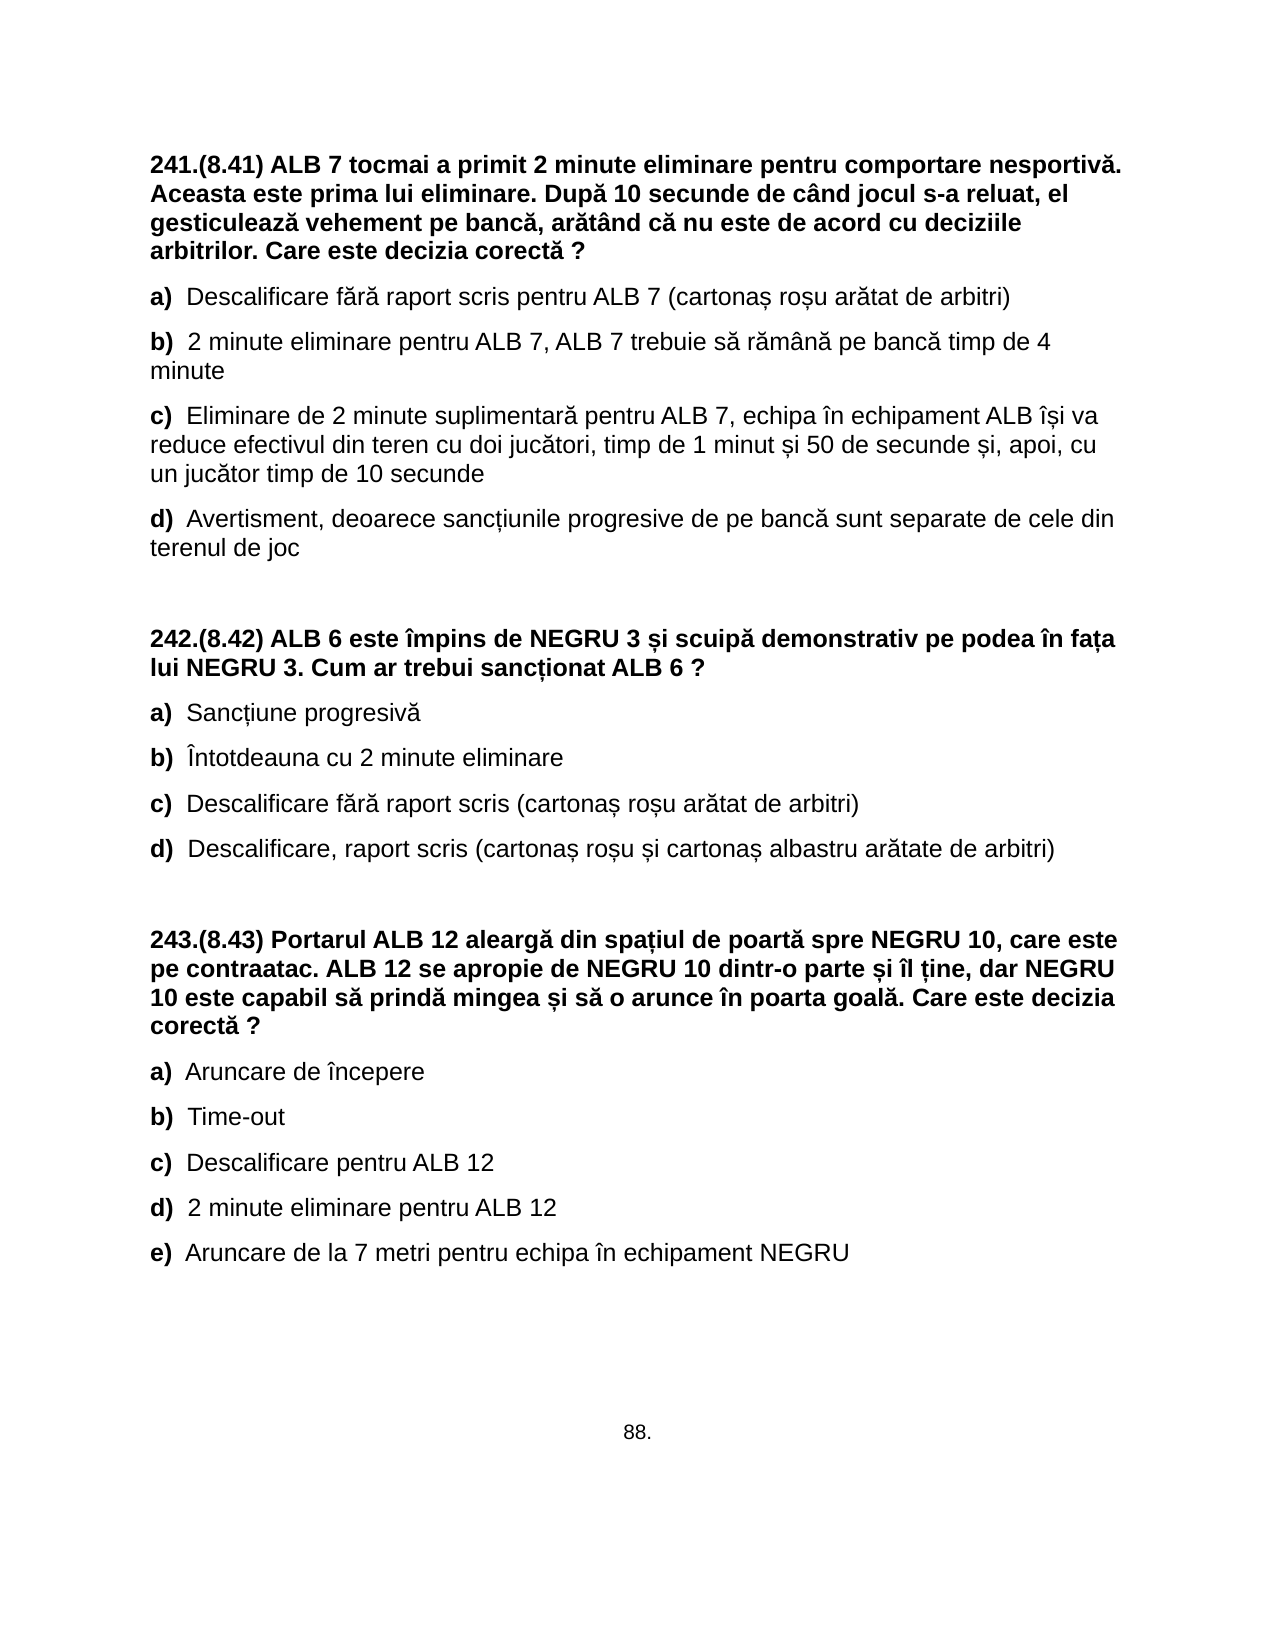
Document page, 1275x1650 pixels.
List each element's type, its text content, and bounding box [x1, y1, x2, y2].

text c) Eliminare de 2 minute suplimentară pentru ALB 7, echipa în echipament ALB își va reduce efectivul din teren cu doi jucători, timp de 1 minut și 50 de secunde și, apoi, cu un jucător timp de 10 secunde [150, 401, 1125, 487]
text 243.(8.43) Portarul ALB 12 aleargă din spațiul de poartă spre NEGRU 10, care este pe contraatac. ALB 12 se apropie de NEGRU 10 dintr-o parte și îl ține, dar NEGRU 10 este capabil să prindă mingea și să o arunce în poarta goală. Care este decizia corectă ? [150, 925, 1125, 1040]
text 242.(8.42) ALB 6 este împins de NEGRU 3 și scuipă demonstrativ pe podea în fața lui NEGRU 3. Cum ar trebui sancționat ALB 6 ? [150, 624, 1125, 681]
text d) Descalificare, raport scris (cartonaș roșu și cartonaș albastru arătate de arbitri) [150, 834, 1125, 863]
text a) Aruncare de începere [150, 1057, 1125, 1085]
text e) Aruncare de la 7 metri pentru echipa în echipament NEGRU [150, 1238, 1125, 1267]
text a) Sancțiune progresivă [150, 698, 1125, 727]
text c) Descalificare pentru ALB 12 [150, 1147, 1125, 1176]
text c) Descalificare fără raport scris (cartonaș roșu arătat de arbitri) [150, 789, 1125, 817]
text 88. [150, 1420, 1125, 1444]
text d) Avertisment, deoarece sancțiunile progresive de pe bancă sunt separate de cele din terenul de joc [150, 504, 1125, 562]
text 241.(8.41) ALB 7 tocmai a primit 2 minute eliminare pentru comportare nesportivă. Aceasta este prima lui eliminare. După 10 secunde de când jocul s-a reluat, el gesticulează vehement pe bancă, arătând că nu este de acord cu deciziile arbitrilor. Care este decizia corectă ? [150, 150, 1125, 265]
text b) 2 minute eliminare pentru ALB 7, ALB 7 trebuie să rămână pe bancă timp de 4 minute [150, 327, 1125, 384]
text d) 2 minute eliminare pentru ALB 12 [150, 1193, 1125, 1222]
text b) Time-out [150, 1102, 1125, 1131]
text b) Întotdeauna cu 2 minute eliminare [150, 743, 1125, 772]
text a) Descalificare fără raport scris pentru ALB 7 (cartonaș roșu arătat de arbitri) [150, 282, 1125, 310]
